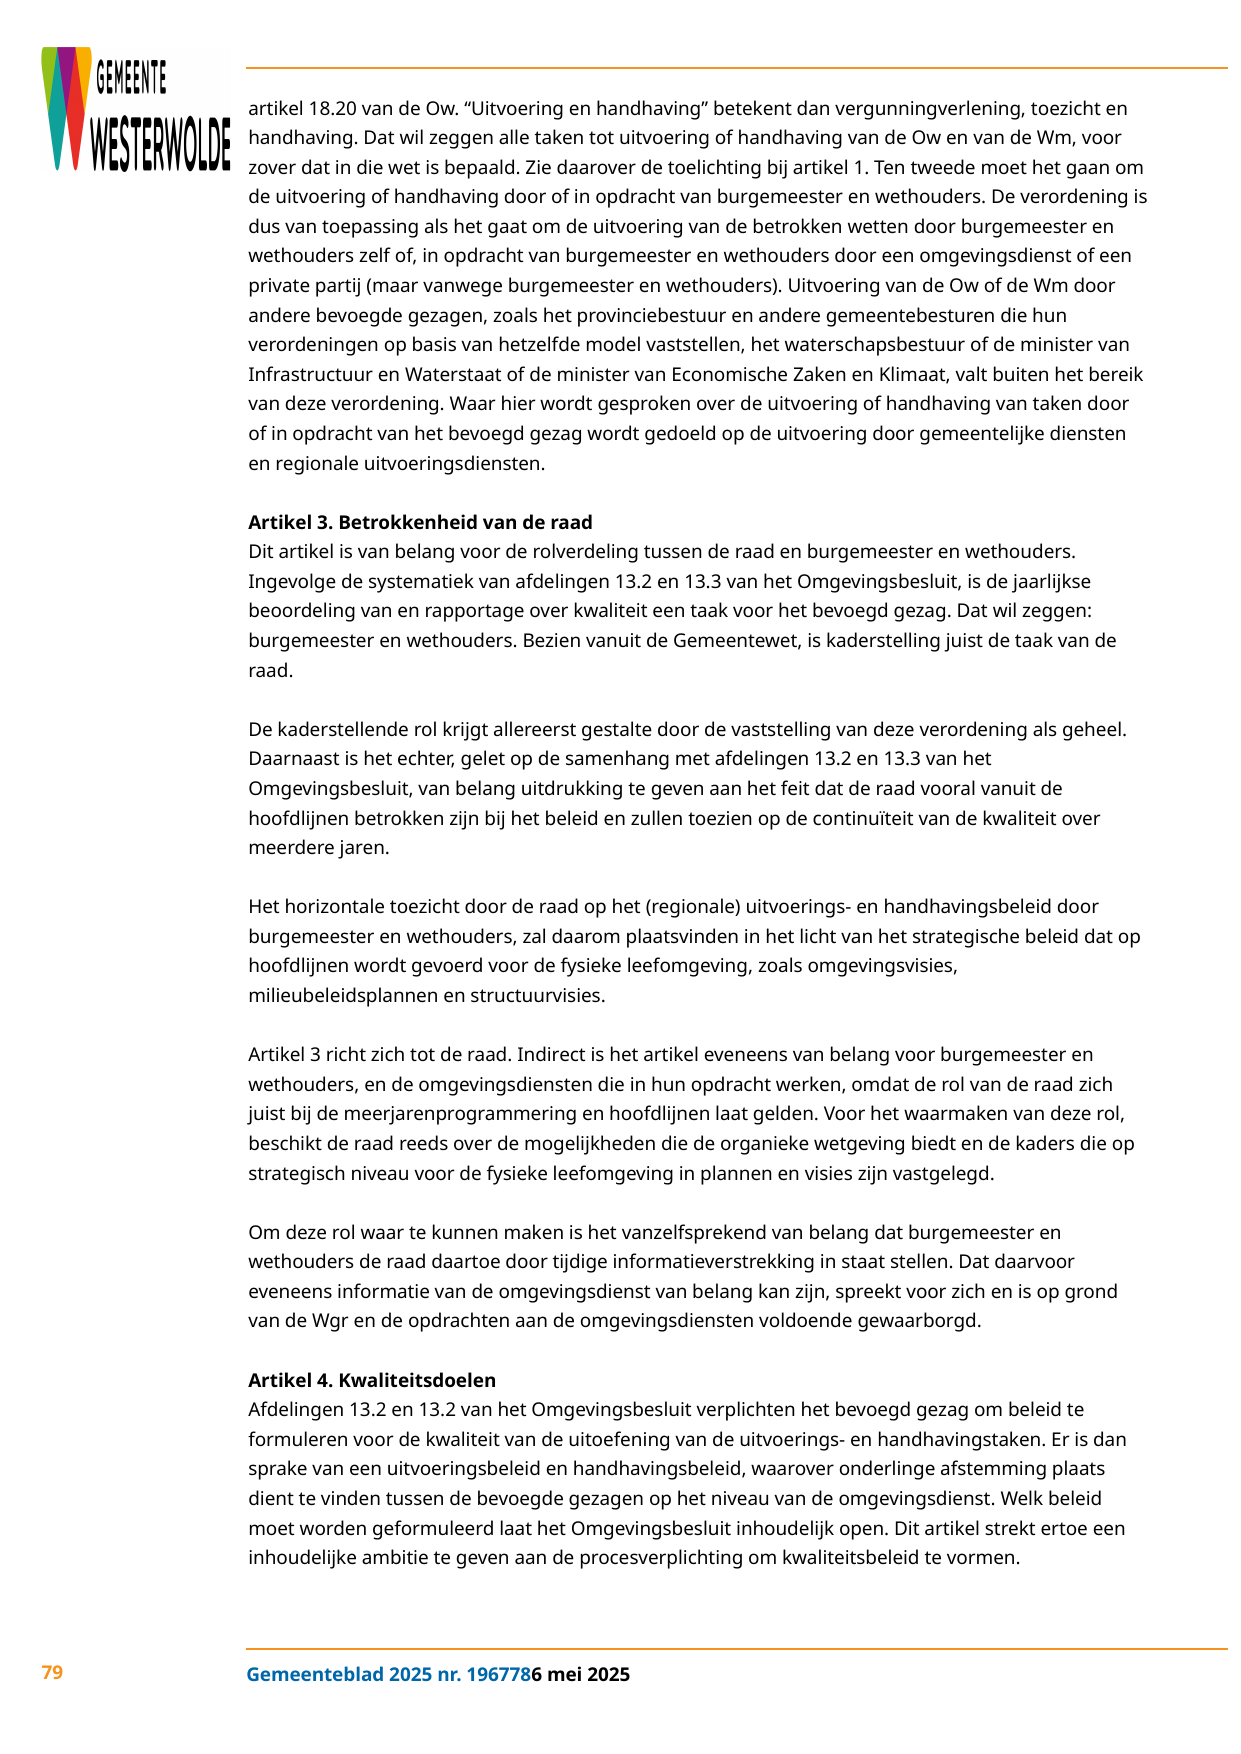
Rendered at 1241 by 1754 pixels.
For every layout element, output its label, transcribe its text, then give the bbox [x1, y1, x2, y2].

text Dit artikel is van belang voor de rolverdeling tussen de raad en burgemeester en wethouders. Ingevolge de systematiek van afdelingen 13.2 en 13.3 van het Omgevingsbesluit, is de jaarlijkse beoordeling van en rapportage over kwaliteit een taak voor het bevoegd gezag. Dat wil zeggen: burgemeester en wethouders. Bezien vanuit de Gemeentewet, is kaderstelling juist de taak van de raad. [248, 538, 1152, 683]
text De kaderstellende rol krijgt allereerst gestalte door de vaststelling van deze verordening als geheel. Daarnaast is het echter, gelet op de samenhang met afdelingen 13.2 en 13.3 van het Omgevingsbesluit, van belang uitdrukking te geven aan het feit dat de raad vooral vanuit de hoofdlijnen betrokken zijn bij het beleid en zullen toezien op de continuïteit van de kwaliteit over meerdere jaren. [248, 716, 1152, 860]
text Afdelingen 13.2 en 13.2 van het Omgevingsbesluit verplichten het bevoegd gezag om beleid te formuleren voor de kwaliteit van de uitoefening van de uitvoerings- en handhavingstaken. Er is dan sprake van een uitvoeringsbeleid en handhavingsbeleid, waarover onderlinge afstemming plaats dient te vinden tussen de bevoegde gezagen op het niveau van de omgevingsdienst. Welk beleid moet worden geformuleerd laat het Omgevingsbesluit inhoudelijk open. Dit artikel strekt ertoe een inhoudelijke ambitie te geven aan de procesverplichting om kwaliteitsbeleid te vormen. [248, 1396, 1152, 1570]
text Artikel 3. Betrokkenheid van de raad [248, 509, 1152, 535]
text Om deze rol waar te kunnen maken is het vanzelfsprekend van belang dat burgemeester en wethouders de raad daartoe door tijdige informatieverstrekking in staat stellen. Dat daarvoor eveneens informatie van de omgevingsdienst van belang kan zijn, spreekt voor zich en is op grond van de Wgr en de opdrachten aan de omgevingsdiensten voldoende gewaarborgd. [248, 1219, 1152, 1333]
text Artikel 4. Kwaliteitsdoelen [248, 1367, 1152, 1393]
text Het horizontale toezicht door de raad op het (regionale) uitvoerings- en handhavingsbeleid door burgemeester en wethouders, zal daarom plaatsvinden in het licht van het strategische beleid dat op hoofdlijnen wordt gevoerd voor de fysieke leefomgeving, zoals omgevingsvisies, milieubeleidsplannen en structuurvisies. [248, 893, 1152, 1008]
text Artikel 3 richt zich tot de raad. Indirect is het artikel eveneens van belang voor burgemeester en wethouders, en de omgevingsdiensten die in hun opdracht werken, omdat de rol van de raad zich juist bij de meerjarenprogrammering en hoofdlijnen laat gelden. Voor het waarmaken van deze rol, beschikt de raad reeds over de mogelijkheden die de organieke wetgeving biedt en de kaders die op strategisch niveau voor de fysieke leefomgeving in plannen en visies zijn vastgelegd. [248, 1041, 1152, 1186]
text artikel 18.20 van de Ow. “Uitvoering en handhaving” betekent dan vergunningverlening, toezicht en handhaving. Dat wil zeggen alle taken tot uitvoering of handhaving van de Ow en van de Wm, voor zover dat in die wet is bepaald. Zie daarover de toelichting bij artikel 1. Ten tweede moet het gaan om de uitvoering of handhaving door of in opdracht van burgemeester en wethouders. De verordening is dus van toepassing als het gaat om de uitvoering van de betrokken wetten door burgemeester en wethouders zelf of, in opdracht van burgemeester en wethouders door een omgevingsdienst of een private partij (maar vanwege burgemeester en wethouders). Uitvoering van de Ow of de Wm door andere bevoegde gezagen, zoals het provinciebestuur en andere gemeentebesturen die hun verordeningen op basis van hetzelfde model vaststellen, het waterschapsbestuur of de minister van Infrastructuur en Waterstaat of de minister van Economische Zaken en Klimaat, valt buiten het bereik van deze verordening. Waar hier wordt gesproken over de uitvoering of handhaving van taken door of in opdracht van het bevoegd gezag wordt gedoeld op de uitvoering door gemeentelijke diensten en regionale uitvoeringsdiensten. [248, 95, 1152, 476]
picture [41, 47, 231, 172]
